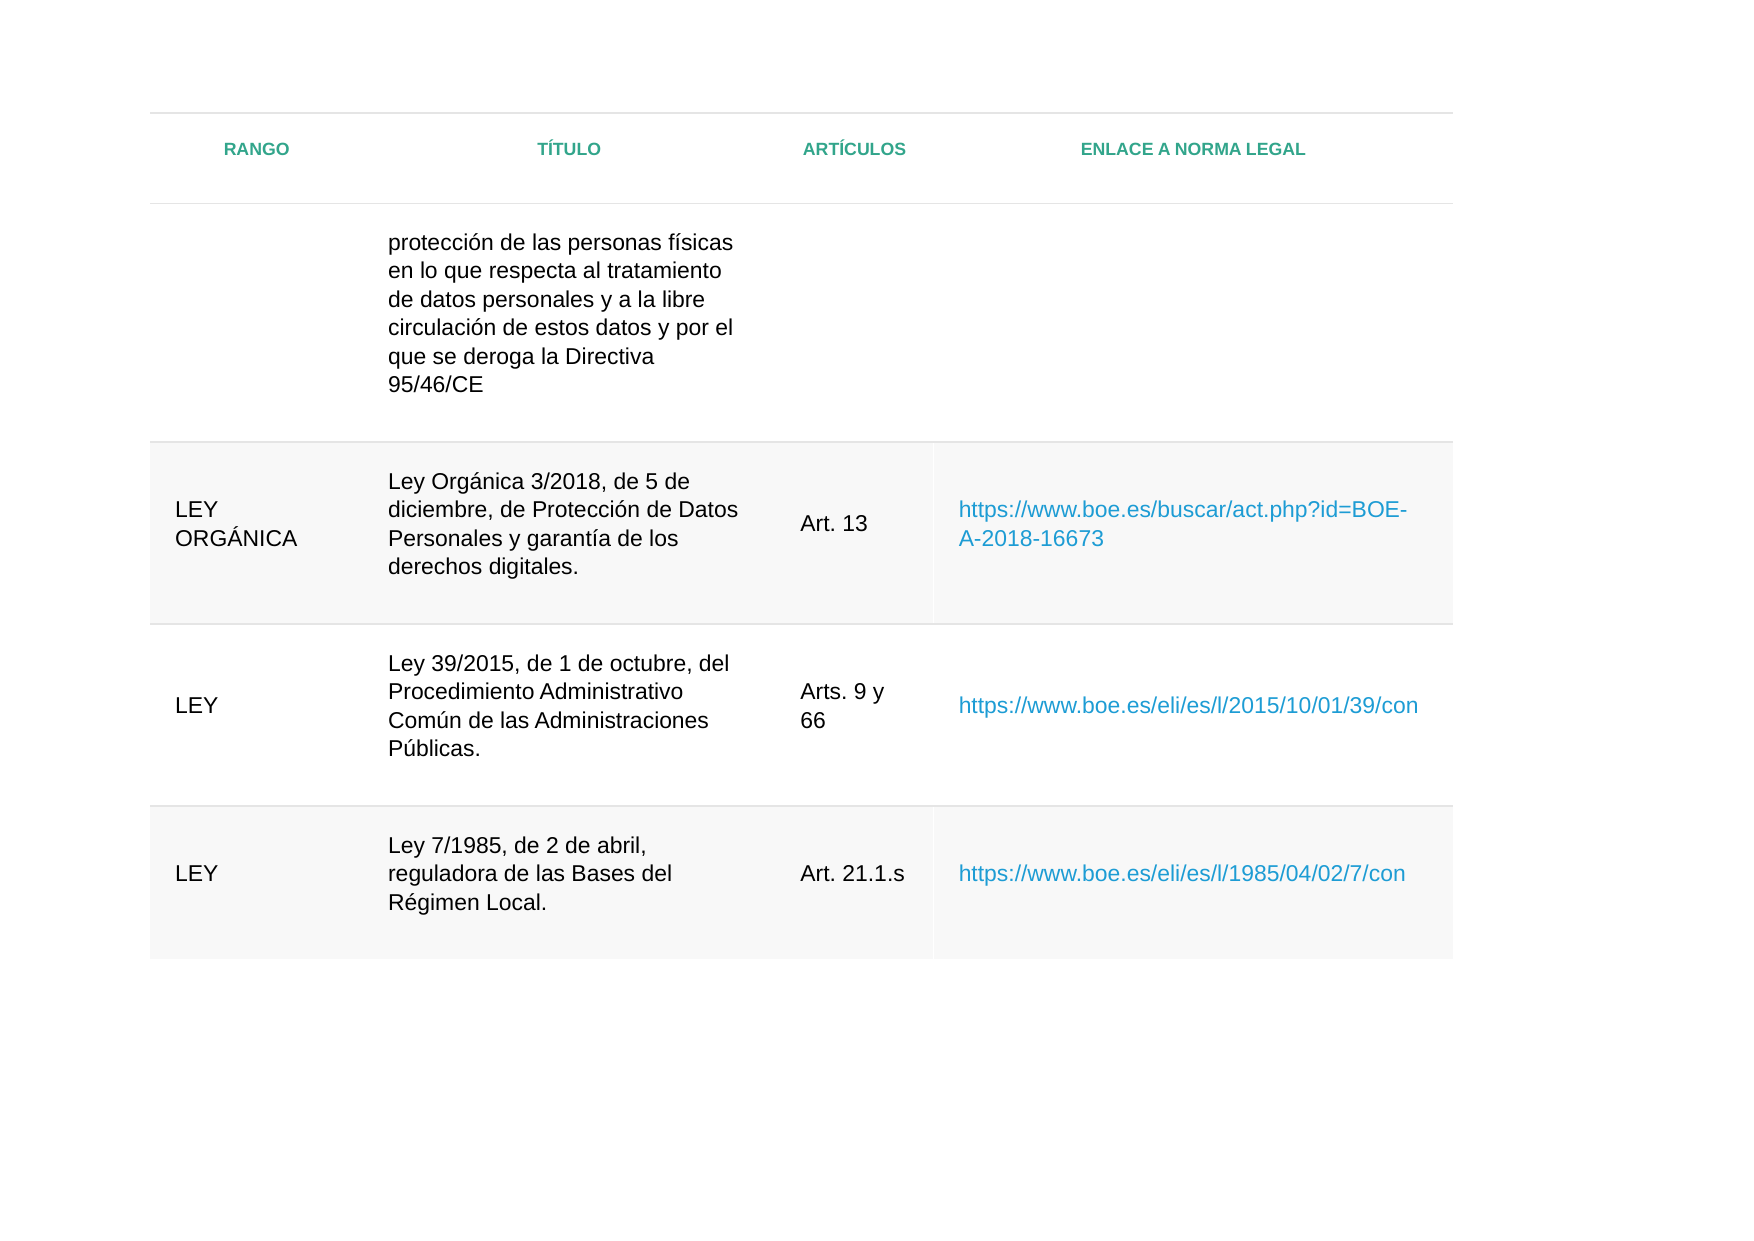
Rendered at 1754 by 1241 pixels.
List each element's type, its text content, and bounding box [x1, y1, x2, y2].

table_cell [934, 204, 1453, 441]
table_cell [150, 204, 363, 441]
table_cell LEY [150, 625, 363, 805]
table_cell Arts. 9 y 66 [775, 625, 933, 805]
table_cell https://www.boe.es/eli/es/l/1985/04/02/7/con [934, 807, 1453, 959]
table_header ENLACE A NORMA LEGAL [934, 114, 1453, 202]
table_cell https://www.boe.es/buscar/act.php?id=BOE-A-2018-16673 [934, 443, 1453, 623]
table_cell LEY [150, 807, 363, 959]
table_header RANGO [150, 114, 363, 202]
table_cell Art. 13 [775, 443, 933, 623]
table_cell Ley 39/2015, de 1 de octubre, del Procedimiento Administrativo Común de las Administraciones Públicas. [363, 625, 775, 805]
table_header TÍTULO [363, 114, 775, 202]
table_cell Ley 7/1985, de 2 de abril, reguladora de las Bases del Régimen Local. [363, 807, 775, 959]
table_header ARTÍCULOS [775, 114, 933, 202]
table_cell [775, 204, 933, 441]
table_cell Ley Orgánica 3/2018, de 5 de diciembre, de Protección de Datos Personales y garantía de los derechos digitales. [363, 443, 775, 623]
table_cell LEY ORGÁNICA [150, 443, 363, 623]
table_cell Art. 21.1.s [775, 807, 933, 959]
table_cell https://www.boe.es/eli/es/l/2015/10/01/39/con [934, 625, 1453, 805]
table_cell protección de las personas físicas en lo que respecta al tratamiento de datos personales y a la libre circulación de estos datos y por el que se deroga la Directiva 95/46/CE [363, 204, 775, 441]
